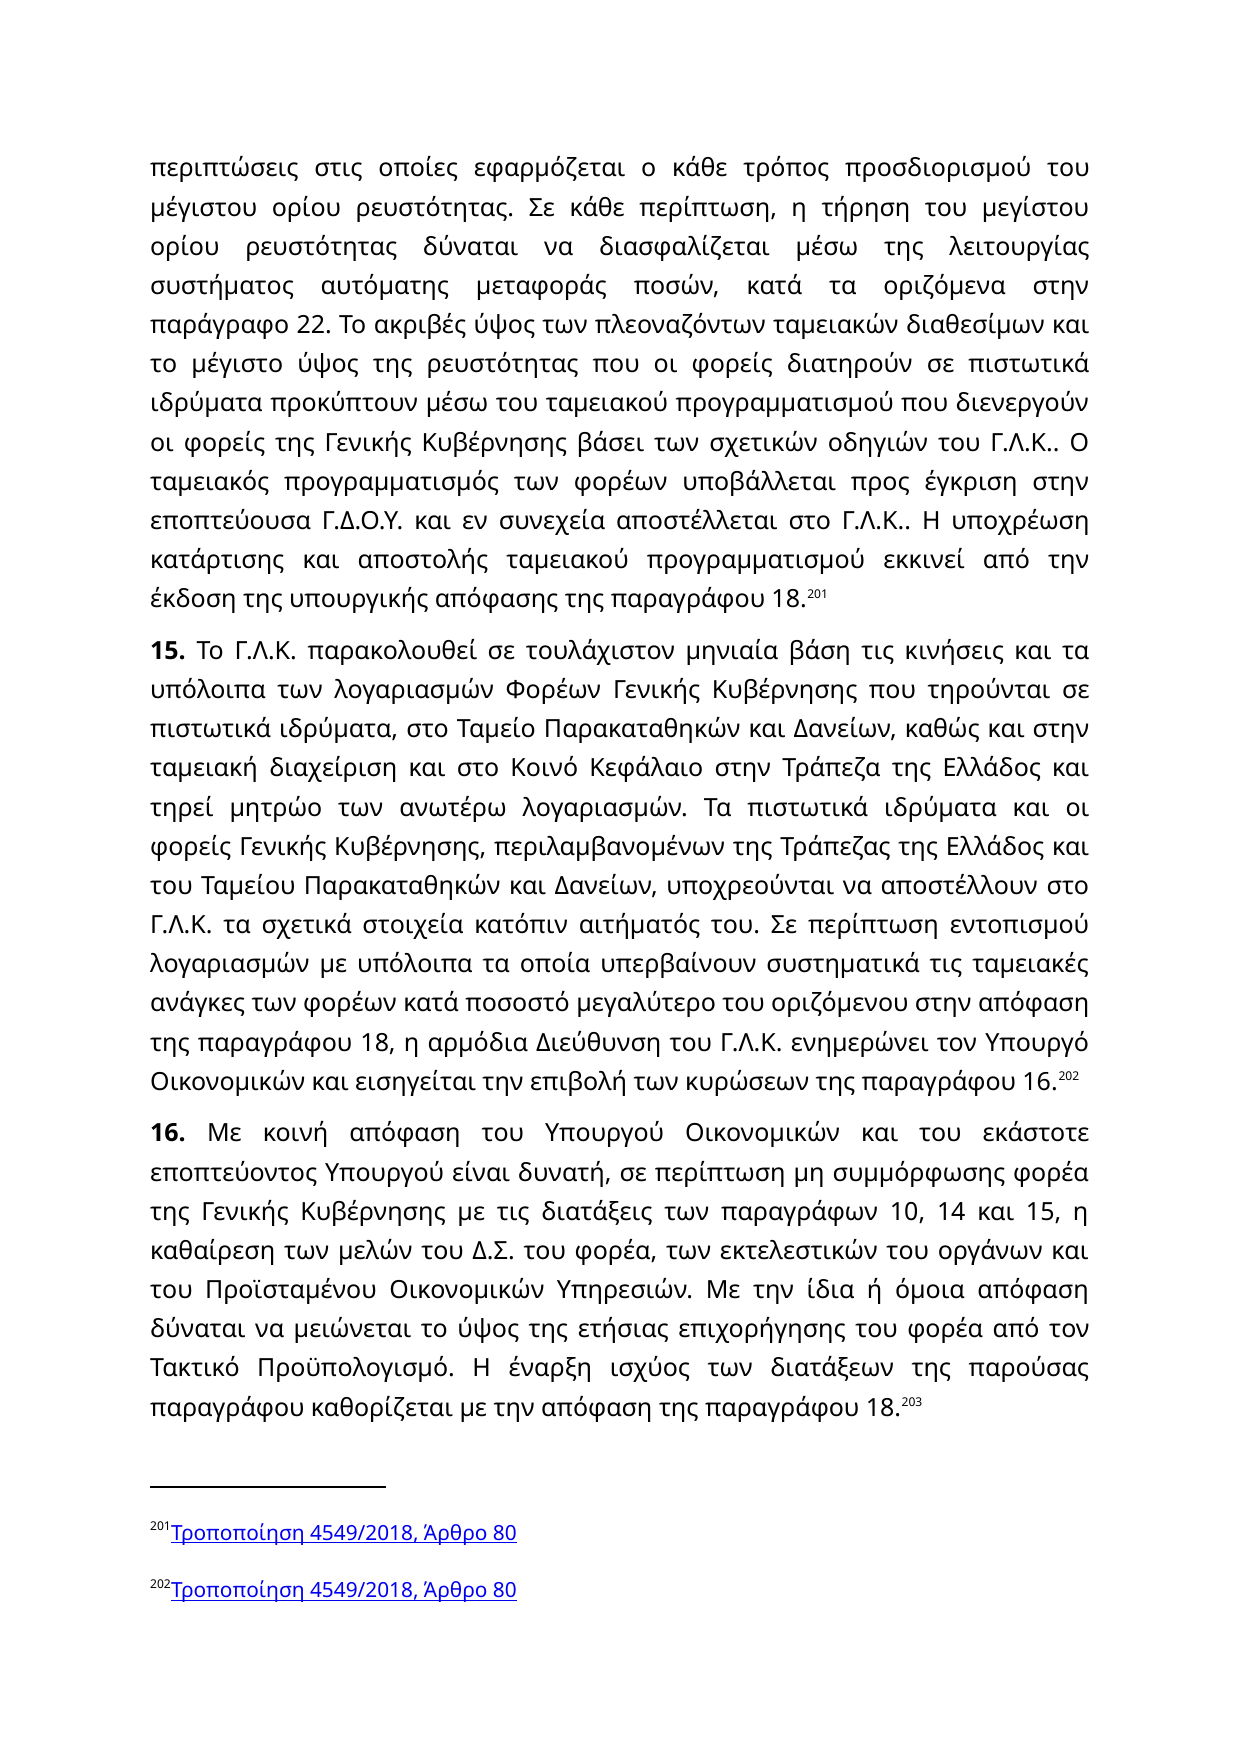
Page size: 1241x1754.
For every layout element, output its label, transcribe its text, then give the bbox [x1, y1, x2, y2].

text 16. Με κοινή απόφαση του Υπουργού Οικονομικών και του εκάστοτε εποπτεύοντος Υπουργού είναι δυνατή, σε περίπτωση μη συμμόρφωσης φορέα της Γενικής Κυβέρνησης με τις διατάξεις των παραγράφων 10, 14 και 15, η καθαίρεση των μελών του Δ.Σ. του φορέα, των εκτελεστικών του οργάνων και του Προϊσταμένου Οικονομικών Υπηρεσιών. Με την ίδια ή όμοια απόφαση δύναται να μειώνεται το ύψος της ετήσιας επιχορήγησης του φορέα από τον Τακτικό Προϋπολογισμό. Η έναρξη ισχύος των διατάξεων της παρούσας παραγράφου καθορίζεται με την απόφαση της παραγράφου 18. [150, 1115, 1090, 1423]
text Τροποποίηση 4549/2018, Άρθρο 80 [150, 1576, 1090, 1604]
text περιπτώσεις στις οποίες εφαρμόζεται ο κάθε τρόπος προσδιορισμού του μέγιστου ορίου ρευστότητας. Σε κάθε περίπτωση, η τήρηση του μεγίστου ορίου ρευστότητας δύναται να διασφαλίζεται μέσω της λειτουργίας συστήματος αυτόματης μεταφοράς ποσών, κατά τα οριζόμενα στην παράγραφο 22. Το ακριβές ύψος των πλεοναζόντων ταμειακών διαθεσίμων και το μέγιστο ύψος της ρευστότητας που οι φορείς διατηρούν σε πιστωτικά ιδρύματα προκύπτουν μέσω του ταμειακού προγραμματισμού που διενεργούν οι φορείς της Γενικής Κυβέρνησης βάσει των σχετικών οδηγιών του Γ.Λ.Κ.. Ο ταμειακός προγραμματισμός των φορέων υποβάλλεται προς έγκριση στην εποπτεύουσα Γ.Δ.Ο.Υ. και εν συνεχεία αποστέλλεται στο Γ.Λ.Κ.. Η υποχρέωση κατάρτισης και αποστολής ταμειακού προγραμματισμού εκκινεί από την έκδοση της υπουργικής απόφασης της παραγράφου 18. [150, 150, 1090, 615]
text Τροποποίηση 4549/2018, Άρθρο 80 [150, 1518, 1090, 1546]
text 15. Το Γ.Λ.Κ. παρακολουθεί σε τουλάχιστον μηνιαία βάση τις κινήσεις και τα υπόλοιπα των λογαριασμών Φορέων Γενικής Κυβέρνησης που τηρούνται σε πιστωτικά ιδρύματα, στο Ταμείο Παρακαταθηκών και Δανείων, καθώς και στην ταμειακή διαχείριση και στο Κοινό Κεφάλαιο στην Τράπεζα της Ελλάδος και τηρεί μητρώο των ανωτέρω λογαριασμών. Τα πιστωτικά ιδρύματα και οι φορείς Γενικής Κυβέρνησης, περιλαμβανομένων της Τράπεζας της Ελλάδος και του Ταμείου Παρακαταθηκών και Δανείων, υποχρεούνται να αποστέλλουν στο Γ.Λ.Κ. τα σχετικά στοιχεία κατόπιν αιτήματός του. Σε περίπτωση εντοπισμού λογαριασμών με υπόλοιπα τα οποία υπερβαίνουν συστηματικά τις ταμειακές ανάγκες των φορέων κατά ποσοστό μεγαλύτερο του οριζόμενου στην απόφαση της παραγράφου 18, η αρμόδια Διεύθυνση του Γ.Λ.Κ. ενημερώνει τον Υπουργό Οικονομικών και εισηγείται την επιβολή των κυρώσεων της παραγράφου 16. [150, 632, 1090, 1097]
